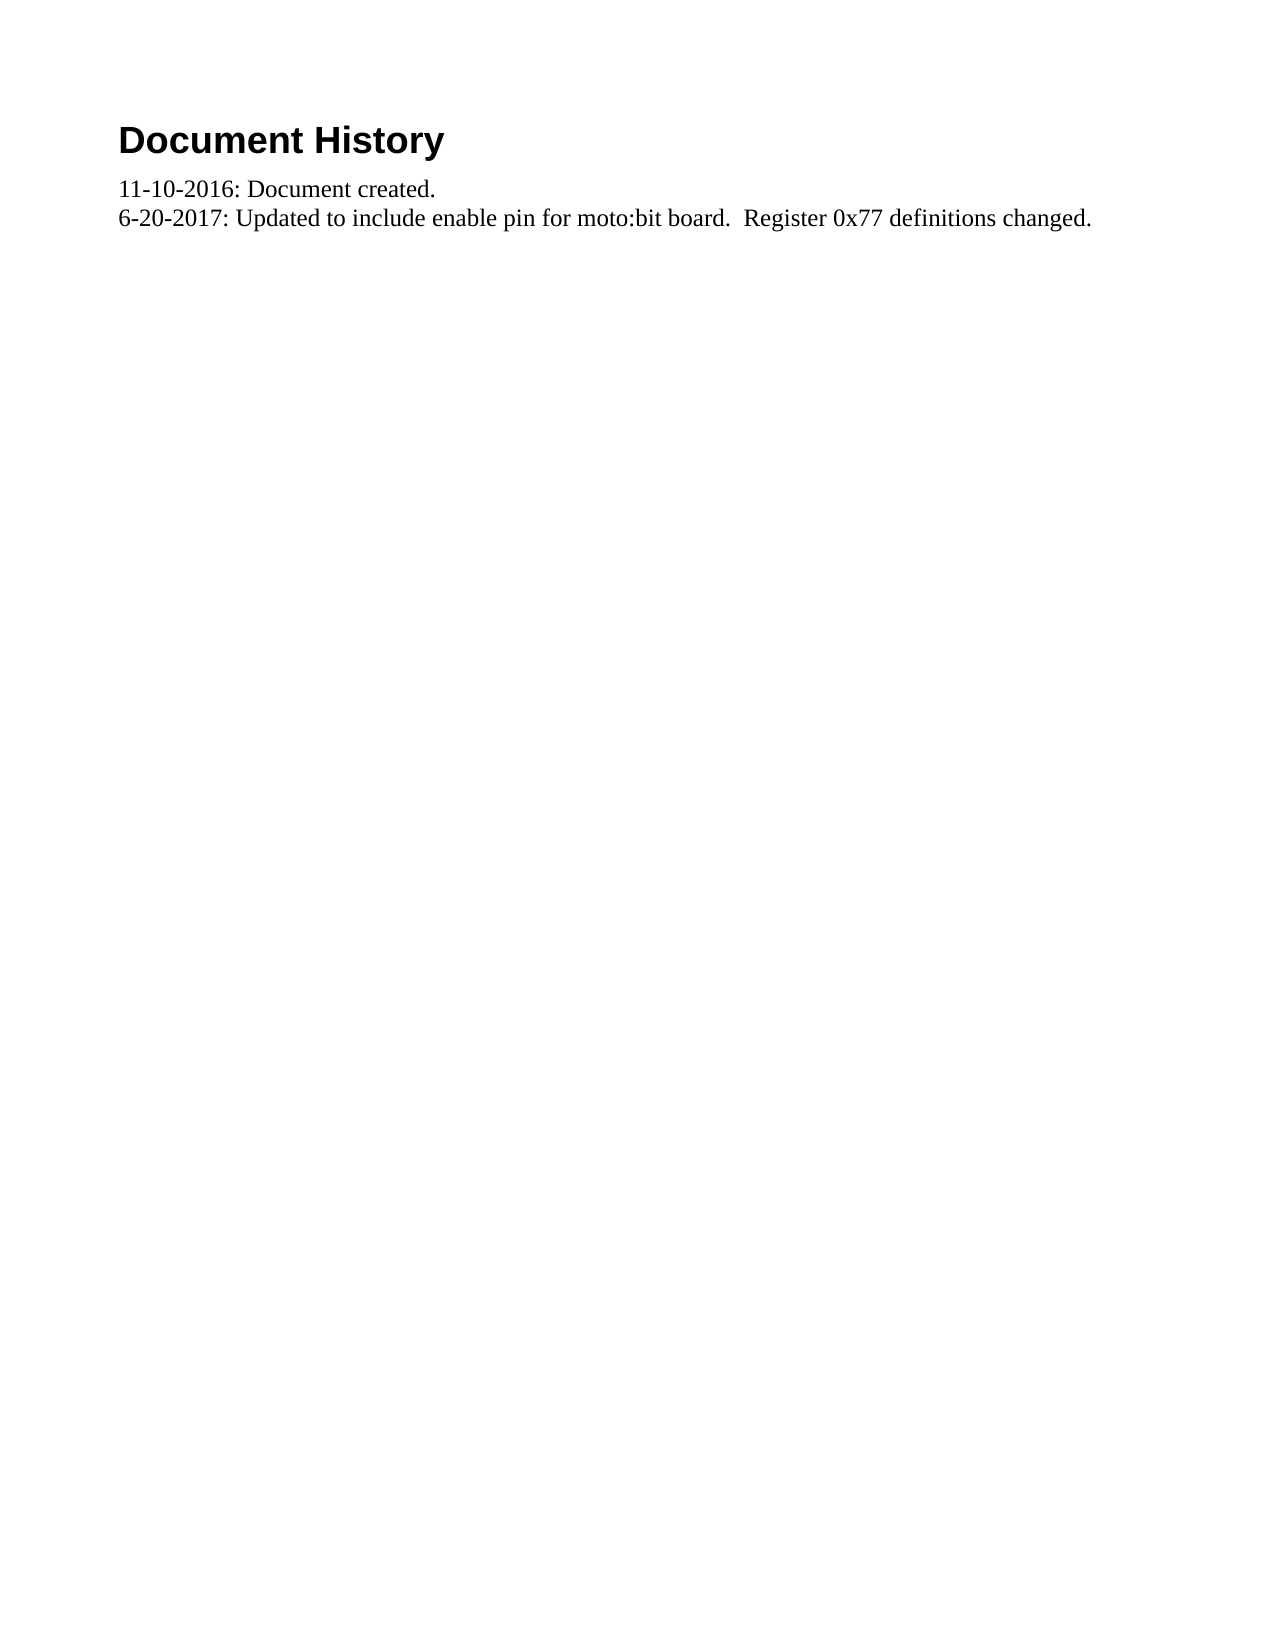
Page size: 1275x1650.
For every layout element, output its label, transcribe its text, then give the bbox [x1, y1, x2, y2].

text 11-10-2016: Document created. 6-20-2017: Updated to include enable pin for moto:bit board. Register 0x77 definitions changed. [118, 174, 1157, 232]
subtitle Document History [118, 118, 1157, 162]
